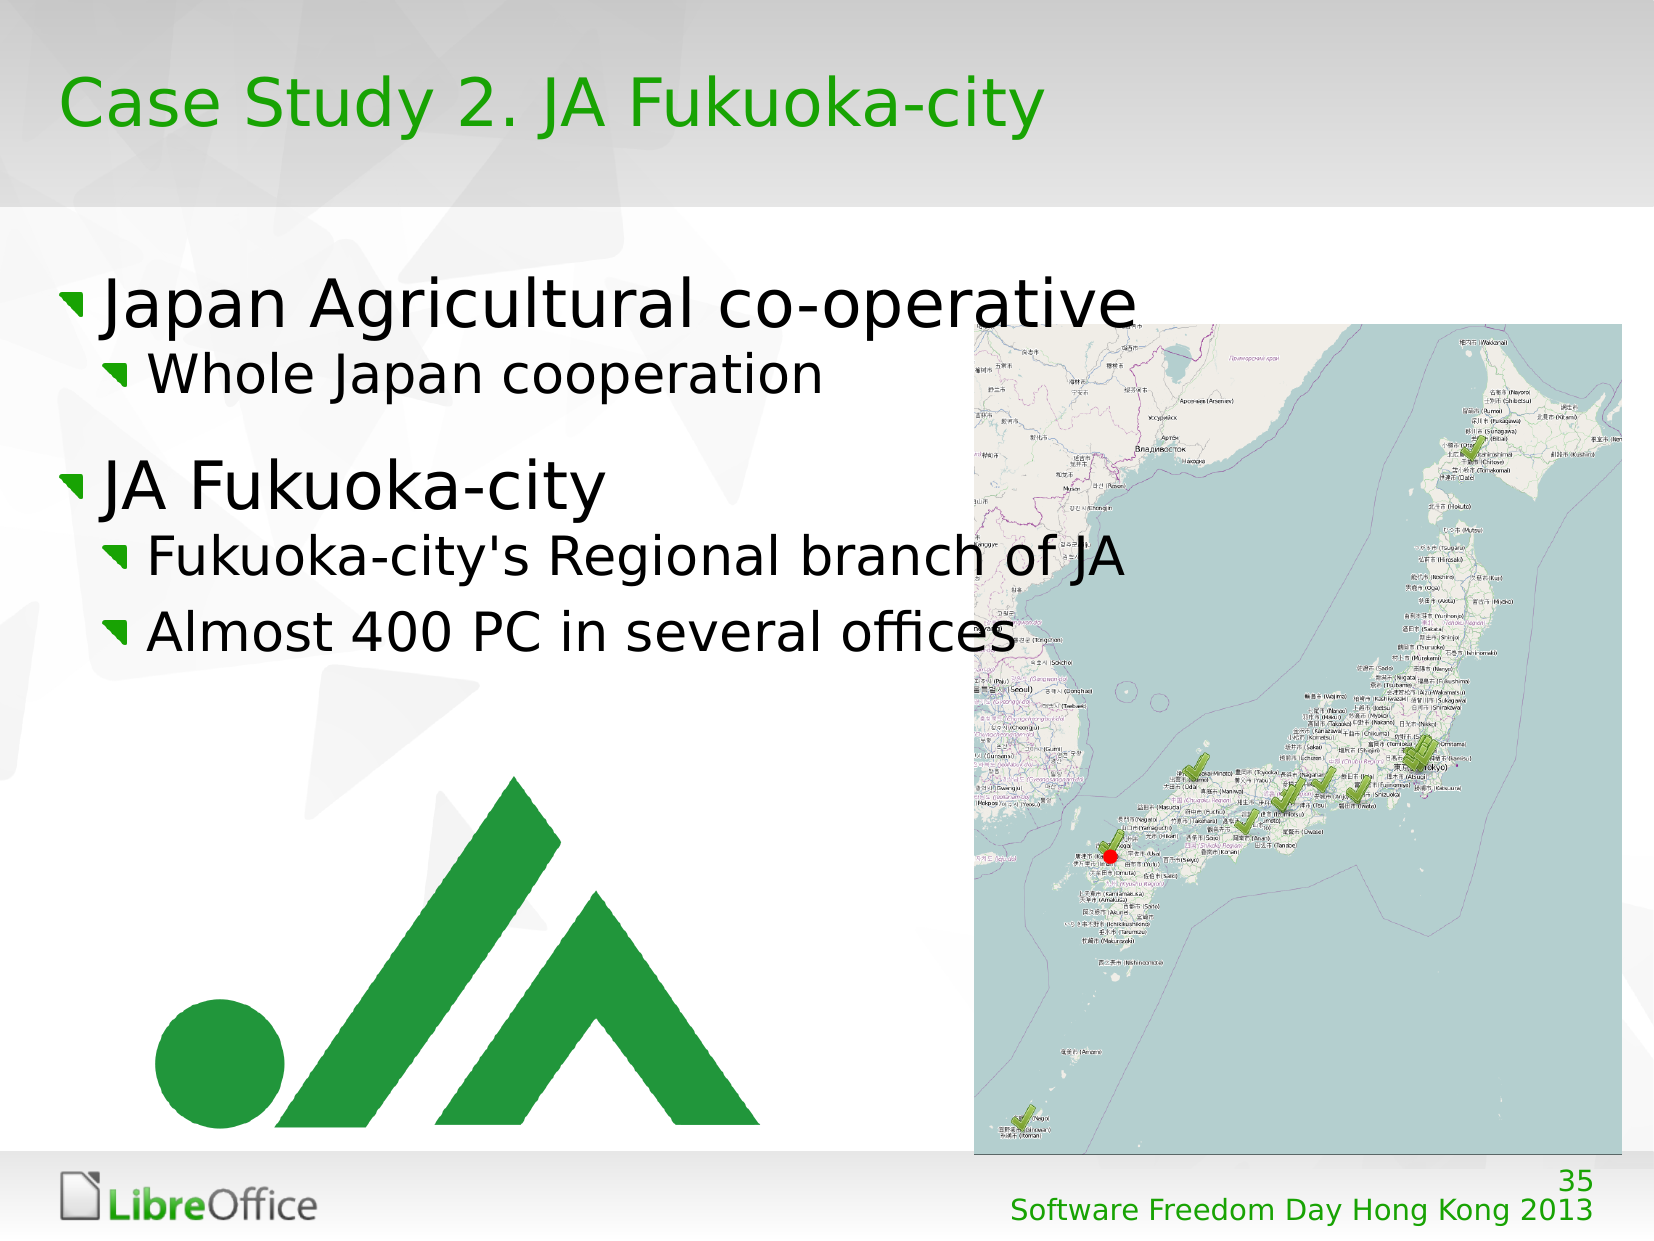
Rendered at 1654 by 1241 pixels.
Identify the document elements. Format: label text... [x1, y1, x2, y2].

list Japan Agricultural co-operative Whole Japan cooperation JA Fukuoka-city Fukuoka-city's Regional branch of JA Almost 400 PC in several offices [59, 265, 1595, 985]
title Case Study 2. JA Fukuoka-city [59, 29, 1595, 178]
picture [0, 0, 783, 931]
picture [41, 1152, 337, 1240]
picture [147, 767, 768, 1132]
picture [915, 324, 1654, 1169]
